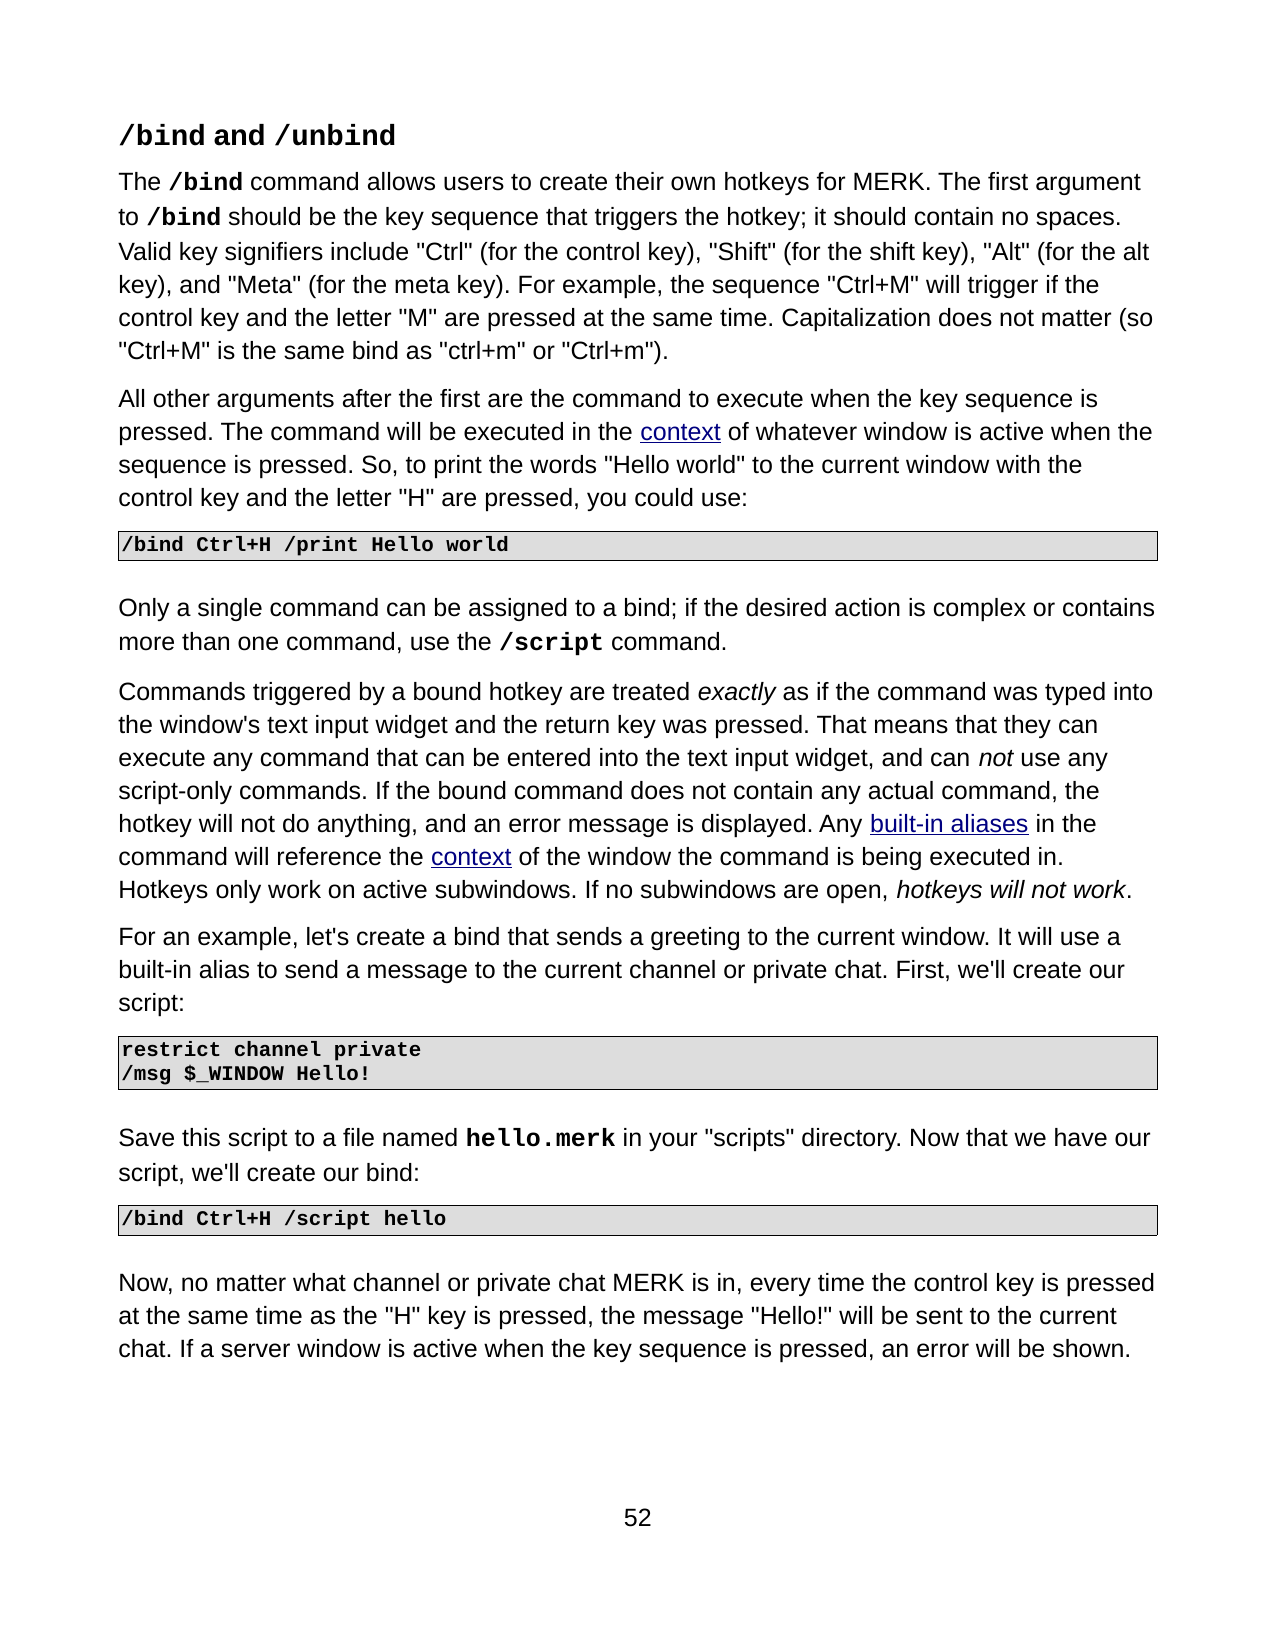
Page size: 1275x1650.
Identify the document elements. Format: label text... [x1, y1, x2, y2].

text Now, no matter what channel or private chat MERK is in, every time the control key is pressed at the same time as the "H" key is pressed, the message "Hello!" will be sent to the current chat. If a server window is active when the key sequence is pressed, an error will be shown. [118, 1236, 1157, 1363]
subtitle /bind and /unbind [118, 118, 1157, 154]
text Commands triggered by a bound hotkey are treated exactly as if the command was typed into the window's text input widget and the return key was pressed. That means that they can execute any command that can be entered into the text input widget, and can not use any script-only commands. If the bound command does not contain any actual command, the hotkey will not do anything, and an error message is displayed. Any built-in aliases in the command will reference the context of the window the command is being executed in. Hotkeys only work on active subwindows. If no subwindows are open, hotkeys will not work. [118, 677, 1157, 903]
text For an example, let's create a bind that sends a greeting to the current window. It will use a built-in alias to send a message to the current channel or private chat. First, we'll create our script: [118, 922, 1157, 1017]
table_header restrict channel private /msg $_WINDOW Hello! [119, 1037, 1157, 1089]
text The /bind command allows users to create their own hotkeys for MERK. The first argument to /bind should be the key sequence that triggers the hotkey; it should contain no spaces. Valid key signifiers include "Ctrl" (for the control key), "Shift" (for the shift key), "Alt" (for the alt key), and "Meta" (for the meta key). For example, the sequence "Ctrl+M" will trigger if the control key and the letter "M" are pressed at the same time. Capitalization does not matter (so "Ctrl+M" is the same bind as "ctrl+m" or "Ctrl+m"). [118, 167, 1157, 365]
text All other arguments after the first are the command to execute when the key sequence is pressed. The command will be executed in the context of whatever window is active when the sequence is pressed. So, to print the words "Hello world" to the current window with the control key and the letter "H" are pressed, you could use: [118, 384, 1157, 512]
text Only a single command can be assigned to a bind; if the desired action is complex or contains more than one command, use the /script command. [118, 561, 1157, 657]
table_header /bind Ctrl+H /script hello [119, 1206, 1157, 1235]
text Save this script to a file named hello.merk in your "scripts" directory. Now that we have our script, we'll create our bind: [118, 1090, 1157, 1186]
table_header /bind Ctrl+H /print Hello world [119, 532, 1157, 560]
